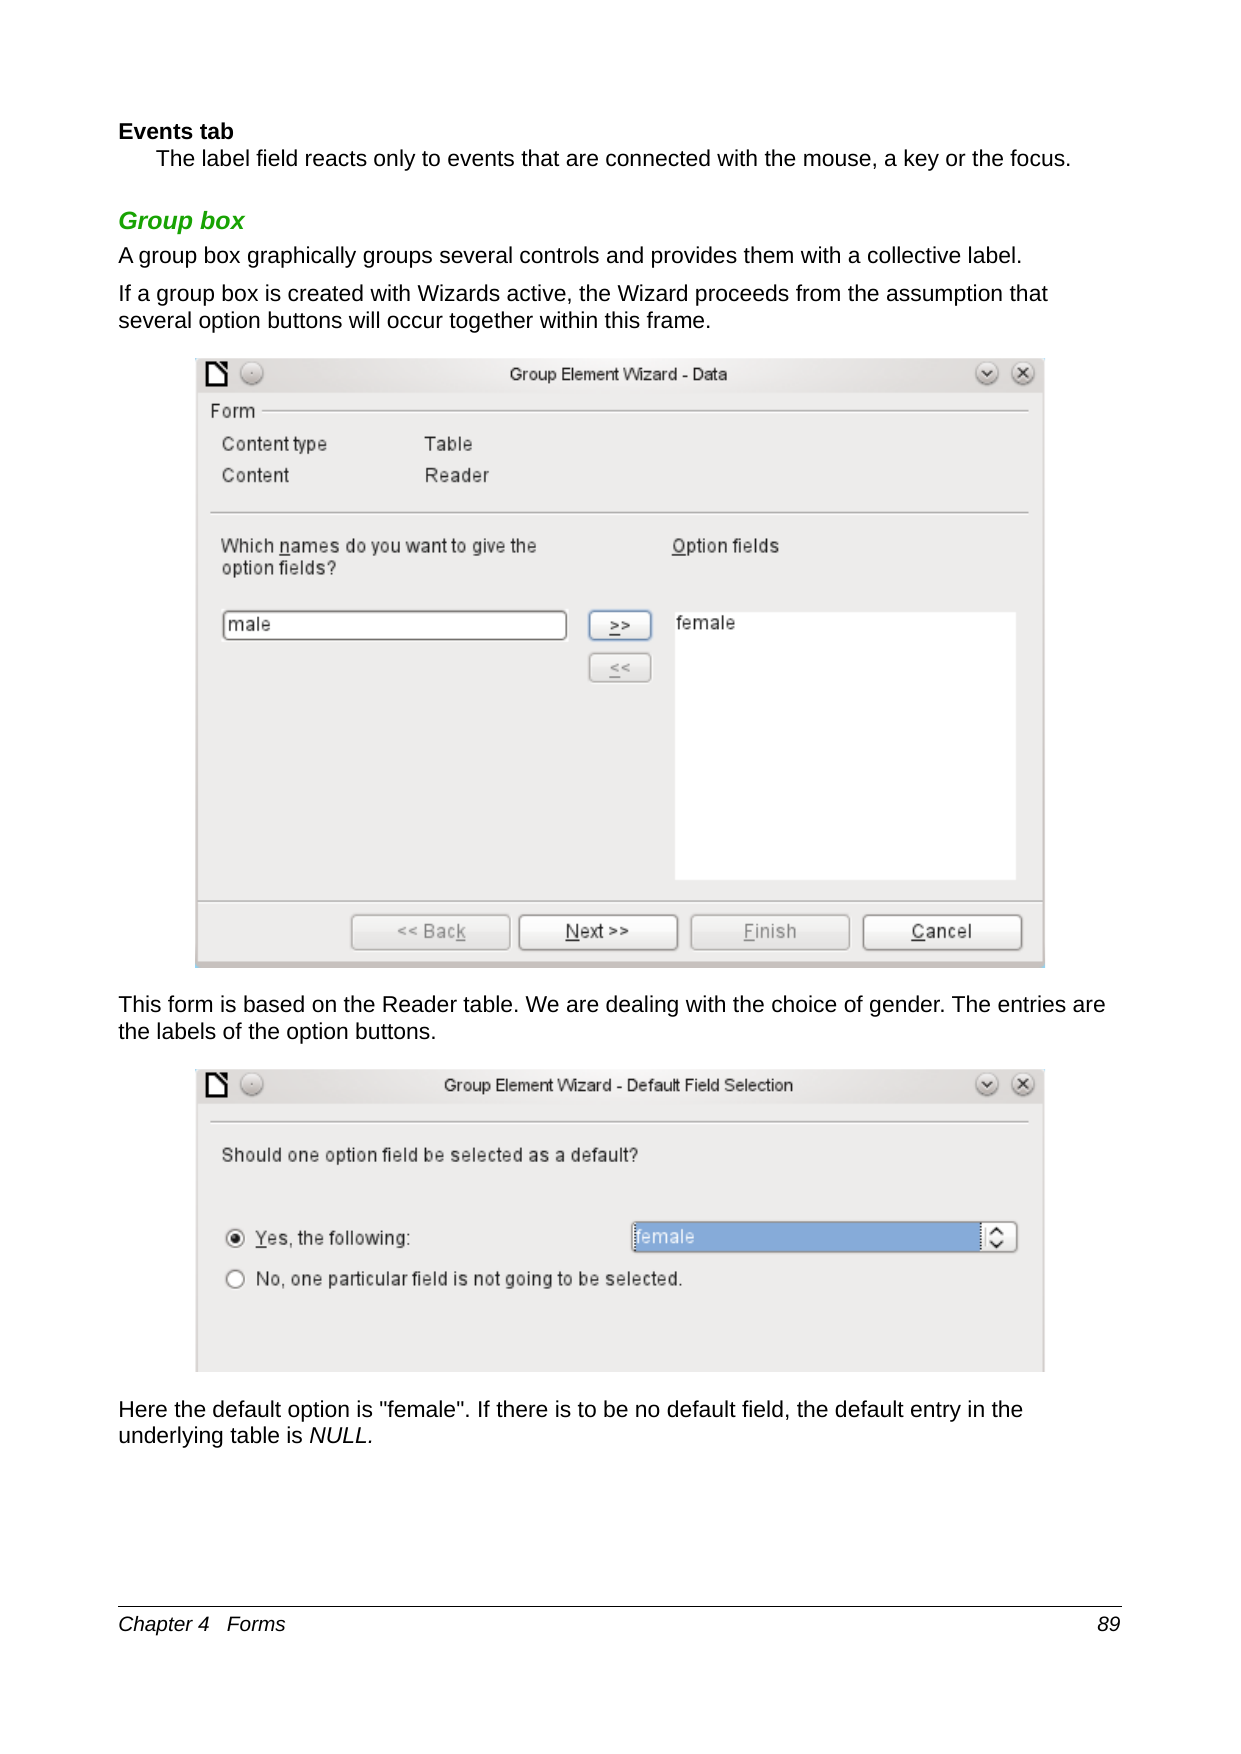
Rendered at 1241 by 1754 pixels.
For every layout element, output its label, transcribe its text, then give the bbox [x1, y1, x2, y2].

subtitle Group box [118, 206, 1122, 235]
text Here the default option is "female". If there is to be no default field, the default entry in the underlying table is NULL. [118, 1396, 1122, 1448]
text The label field reacts only to events that are connected with the mouse, a key or the focus. [156, 144, 1122, 171]
picture [195, 1069, 1045, 1372]
text This form is based on the Reader table. We are dealing with the choice of gender. The entries are the labels of the option buttons. [118, 991, 1122, 1044]
picture [195, 358, 1045, 968]
text If a group box is created with Wizards active, the Wizard proceeds from the assumption that several option buttons will occur together within this frame. [118, 280, 1122, 333]
text A group box graphically groups several controls and provides them with a collective label. [118, 242, 1122, 268]
text Events tab [118, 118, 1122, 144]
